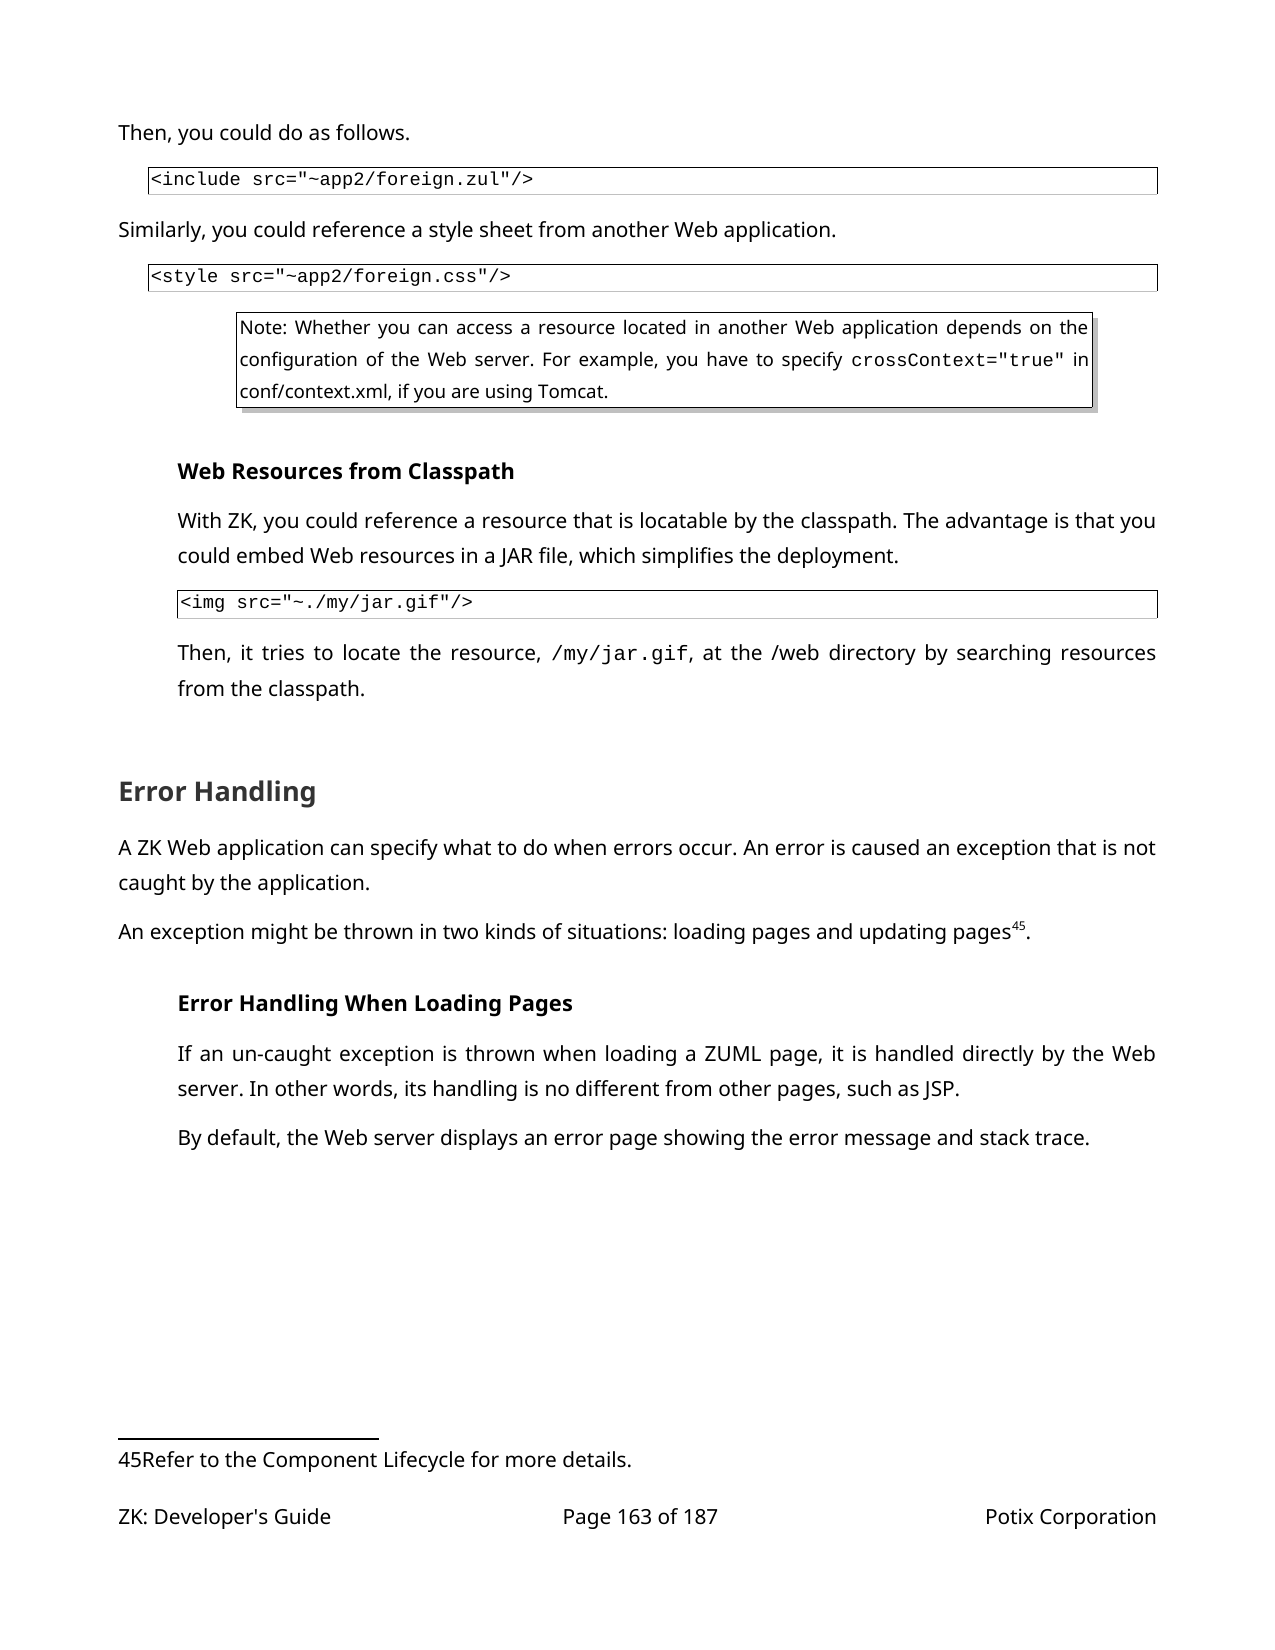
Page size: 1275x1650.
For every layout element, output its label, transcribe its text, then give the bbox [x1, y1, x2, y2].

text <style src="~app2/foreign.css"/> [149, 265, 1157, 291]
text By default, the Web server displays an error page showing the error message and stack trace. [177, 1123, 1157, 1151]
subtitle Error Handling [118, 773, 1157, 809]
text With ZK, you could reference a resource that is locatable by the classpath. The advantage is that you could embed Web resources in a JAR file, which simplifies the deployment. [177, 506, 1157, 570]
text Then, you could do as follows. [118, 118, 1157, 146]
text Then, it tries to locate the resource, /my/jar.gif, at the /web directory by searching resources from the classpath. [177, 638, 1157, 702]
text <img src="~./my/jar.gif"/> [178, 591, 1157, 618]
subtitle Error Handling When Loading Pages [177, 988, 1157, 1018]
text A ZK Web application can specify what to do when errors occur. An error is caused an exception that is not caught by the application. [118, 833, 1157, 897]
text <include src="~app2/foreign.zul"/> [149, 168, 1157, 194]
text Refer to the Component Lifecycle for more details. [118, 1445, 1157, 1473]
text Note: Whether you can access a resource located in another Web application depends on the configuration of the Web server. For example, you have to specify crossContext="true" in conf/context.xml, if you are using Tomcat. [237, 313, 1092, 407]
text An exception might be thrown in two kinds of situations: loading pages and updating pages. [118, 917, 1157, 946]
text If an un-caught exception is thrown when loading a ZUML page, it is handled directly by the Web server. In other words, its handling is no different from other pages, such as JSP. [177, 1039, 1157, 1102]
text Similarly, you could reference a style sheet from another Web application. [118, 215, 1157, 243]
subtitle Web Resources from Classpath [177, 456, 1157, 486]
